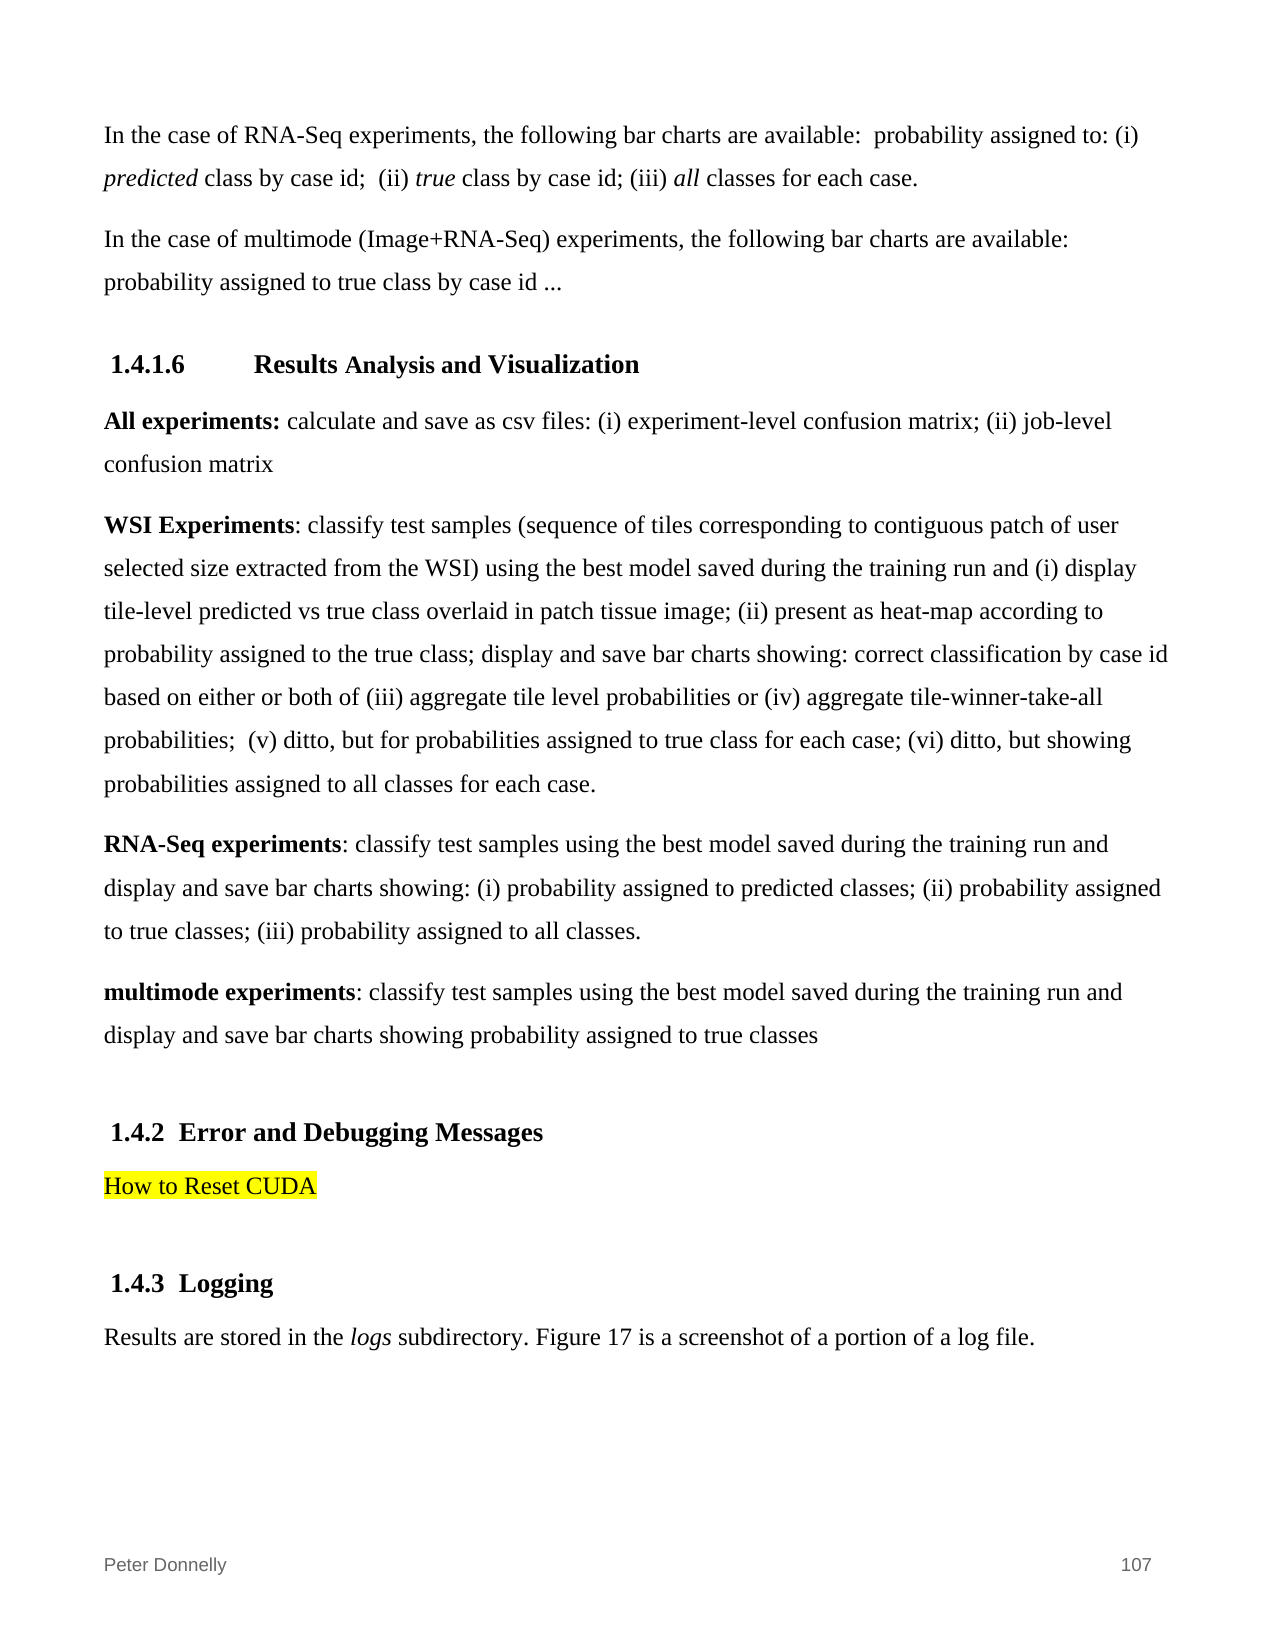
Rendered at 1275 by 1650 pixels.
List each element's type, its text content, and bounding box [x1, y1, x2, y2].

subtitle Results Analysis and Visualization [103, 348, 1181, 379]
text All experiments: calculate and save as csv files: (i) experiment-level confusion matrix; (ii) job-level confusion matrix [103, 406, 1181, 478]
text In the case of multimode (Image+RNA-Seq) experiments, the following bar charts are available: probability assigned to true class by case id ... [103, 224, 1181, 296]
text In the case of RNA-Seq experiments, the following bar charts are available: probability assigned to: (i) predicted class by case id; (ii) true class by case id; (iii) all classes for each case. [103, 120, 1181, 192]
subtitle Error and Debugging Messages [103, 1116, 1181, 1147]
text WSI Experiments: classify test samples (sequence of tiles corresponding to contiguous patch of user selected size extracted from the WSI) using the best model saved during the training run and (i) display tile-level predicted vs true class overlaid in patch tissue image; (ii) present as heat-map according to probability assigned to the true class; display and save bar charts showing: correct classification by case id based on either or both of (iii) aggregate tile level probabilities or (iv) aggregate tile-winner-take-all probabilities; (v) ditto, but for probabilities assigned to true class for each case; (vi) ditto, but showing probabilities assigned to all classes for each case. [103, 510, 1181, 797]
text RNA-Seq experiments: classify test samples using the best model saved during the training run and display and save bar charts showing: (i) probability assigned to predicted classes; (ii) probability assigned to true classes; (iii) probability assigned to all classes. [103, 829, 1181, 944]
text Results are stored in the logs subdirectory. Figure 17 is a screenshot of a portion of a log file. [103, 1322, 1181, 1351]
subtitle Logging [103, 1267, 1181, 1298]
text multimode experiments: classify test samples using the best model saved during the training run and display and save bar charts showing probability assigned to true classes [103, 977, 1181, 1048]
text How to Reset CUDA [103, 1171, 1181, 1199]
